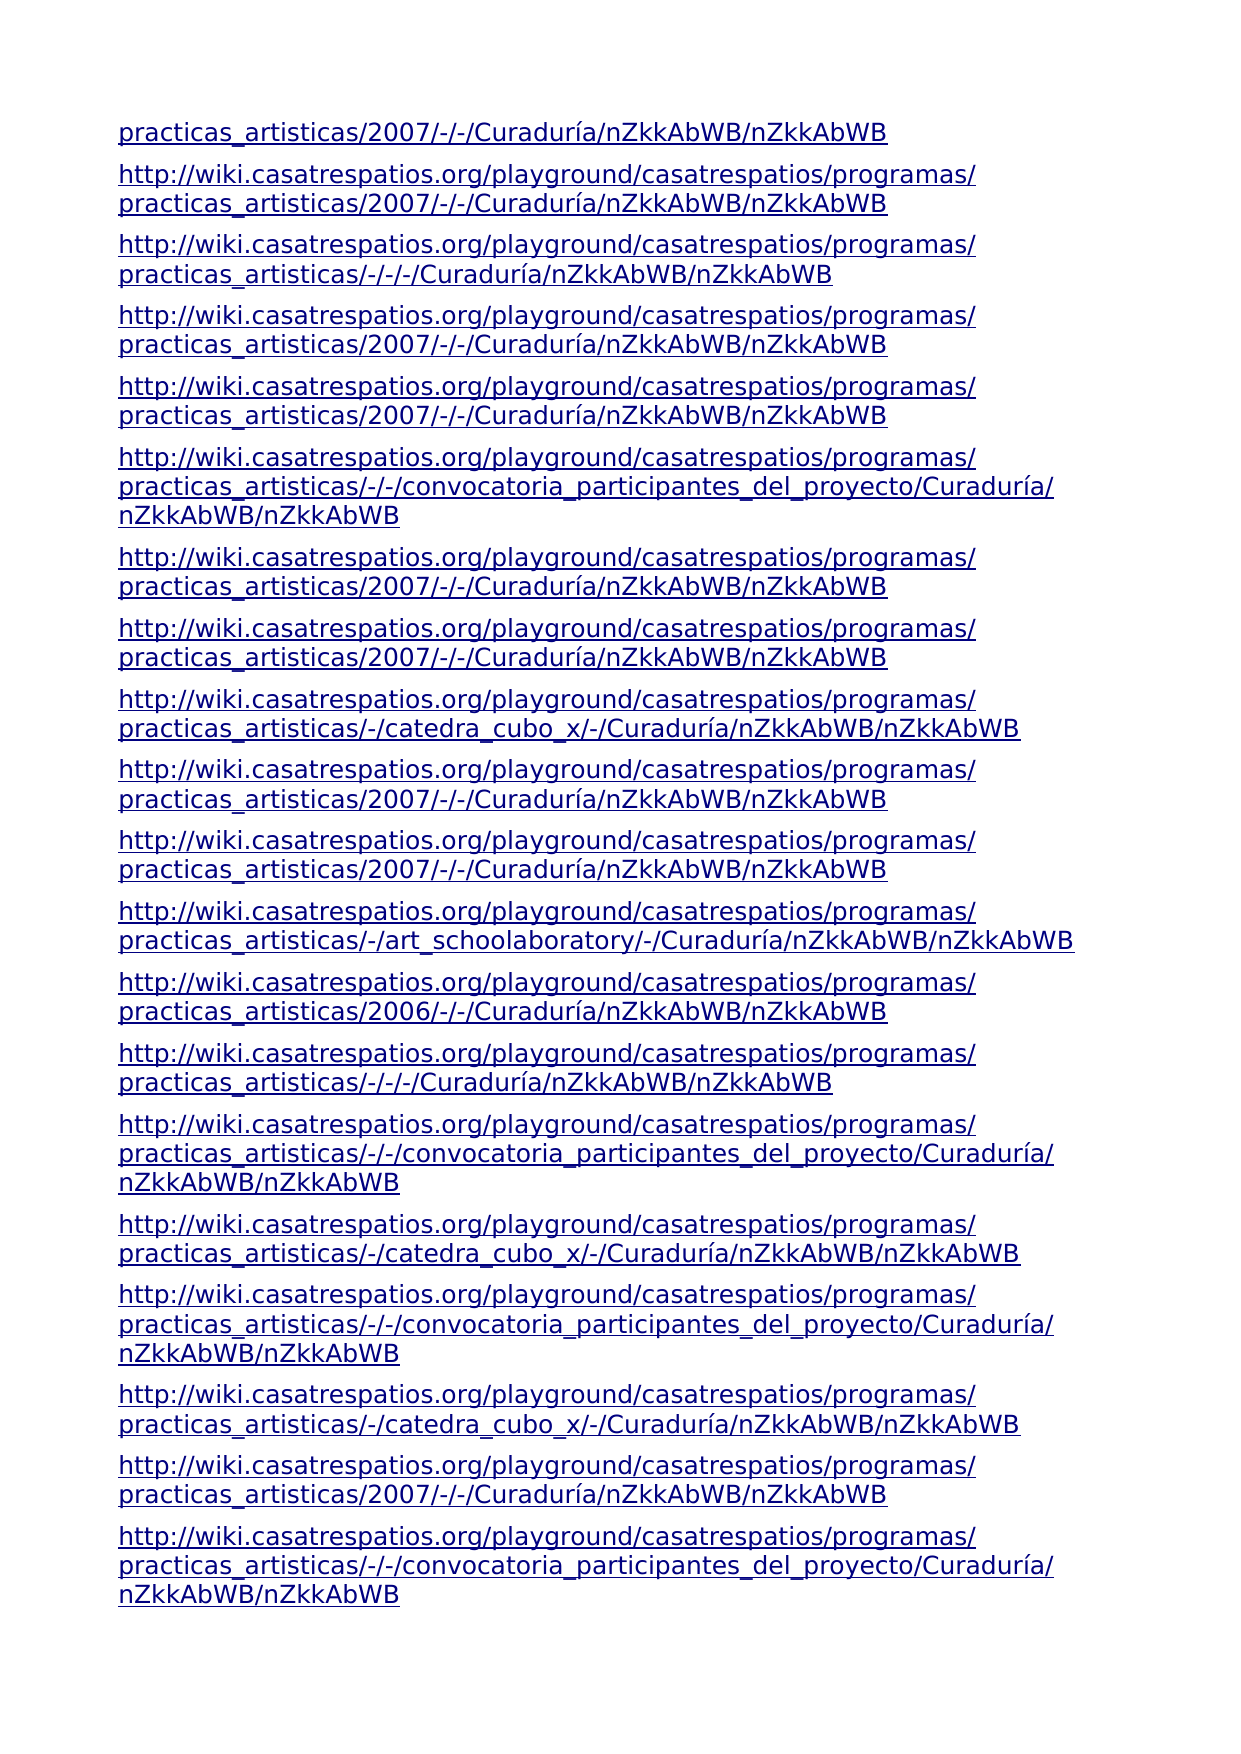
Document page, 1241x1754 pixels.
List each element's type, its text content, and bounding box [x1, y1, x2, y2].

text http://wiki.casatrespatios.org/playground/casatrespatios/programas/practicas_artisticas/2007/-/-/Curaduría/nZkkAbWB/nZkkAbWB [118, 826, 1122, 885]
text http://wiki.casatrespatios.org/playground/casatrespatios/programas/practicas_artisticas/2007/-/-/Curaduría/nZkkAbWB/nZkkAbWB [118, 372, 1122, 431]
text http://wiki.casatrespatios.org/playground/casatrespatios/programas/practicas_artisticas/-/-/-/Curaduría/nZkkAbWB/nZkkAbWB [118, 231, 1122, 289]
text http://wiki.casatrespatios.org/playground/casatrespatios/programas/practicas_artisticas/-/art_schoolaboratory/-/Curaduría/nZkkAbWB/nZkkAbWB [118, 897, 1122, 956]
text http://wiki.casatrespatios.org/playground/casatrespatios/programas/practicas_artisticas/-/-/-/Curaduría/nZkkAbWB/nZkkAbWB [118, 1039, 1122, 1097]
text http://wiki.casatrespatios.org/playground/casatrespatios/programas/practicas_artisticas/2007/-/-/Curaduría/nZkkAbWB/nZkkAbWB [118, 1451, 1122, 1510]
text practicas_artisticas/2007/-/-/Curaduría/nZkkAbWB/nZkkAbWB [118, 118, 1122, 147]
text http://wiki.casatrespatios.org/playground/casatrespatios/programas/practicas_artisticas/2007/-/-/Curaduría/nZkkAbWB/nZkkAbWB [118, 160, 1122, 218]
text http://wiki.casatrespatios.org/playground/casatrespatios/programas/practicas_artisticas/-/-/convocatoria_participantes_del_proyecto/Curaduría/nZkkAbWB/nZkkAbWB [118, 1281, 1122, 1368]
text http://wiki.casatrespatios.org/playground/casatrespatios/programas/practicas_artisticas/2006/-/-/Curaduría/nZkkAbWB/nZkkAbWB [118, 968, 1122, 1026]
text http://wiki.casatrespatios.org/playground/casatrespatios/programas/practicas_artisticas/-/-/convocatoria_participantes_del_proyecto/Curaduría/nZkkAbWB/nZkkAbWB [118, 443, 1122, 531]
text http://wiki.casatrespatios.org/playground/casatrespatios/programas/practicas_artisticas/-/catedra_cubo_x/-/Curaduría/nZkkAbWB/nZkkAbWB [118, 1210, 1122, 1268]
text http://wiki.casatrespatios.org/playground/casatrespatios/programas/practicas_artisticas/2007/-/-/Curaduría/nZkkAbWB/nZkkAbWB [118, 756, 1122, 814]
text http://wiki.casatrespatios.org/playground/casatrespatios/programas/practicas_artisticas/2007/-/-/Curaduría/nZkkAbWB/nZkkAbWB [118, 614, 1122, 672]
text http://wiki.casatrespatios.org/playground/casatrespatios/programas/practicas_artisticas/-/catedra_cubo_x/-/Curaduría/nZkkAbWB/nZkkAbWB [118, 685, 1122, 743]
text http://wiki.casatrespatios.org/playground/casatrespatios/programas/practicas_artisticas/2007/-/-/Curaduría/nZkkAbWB/nZkkAbWB [118, 543, 1122, 601]
text http://wiki.casatrespatios.org/playground/casatrespatios/programas/practicas_artisticas/-/-/convocatoria_participantes_del_proyecto/Curaduría/nZkkAbWB/nZkkAbWB [118, 1522, 1122, 1610]
text http://wiki.casatrespatios.org/playground/casatrespatios/programas/practicas_artisticas/2007/-/-/Curaduría/nZkkAbWB/nZkkAbWB [118, 301, 1122, 360]
text http://wiki.casatrespatios.org/playground/casatrespatios/programas/practicas_artisticas/-/catedra_cubo_x/-/Curaduría/nZkkAbWB/nZkkAbWB [118, 1381, 1122, 1439]
text http://wiki.casatrespatios.org/playground/casatrespatios/programas/practicas_artisticas/-/-/convocatoria_participantes_del_proyecto/Curaduría/nZkkAbWB/nZkkAbWB [118, 1110, 1122, 1197]
